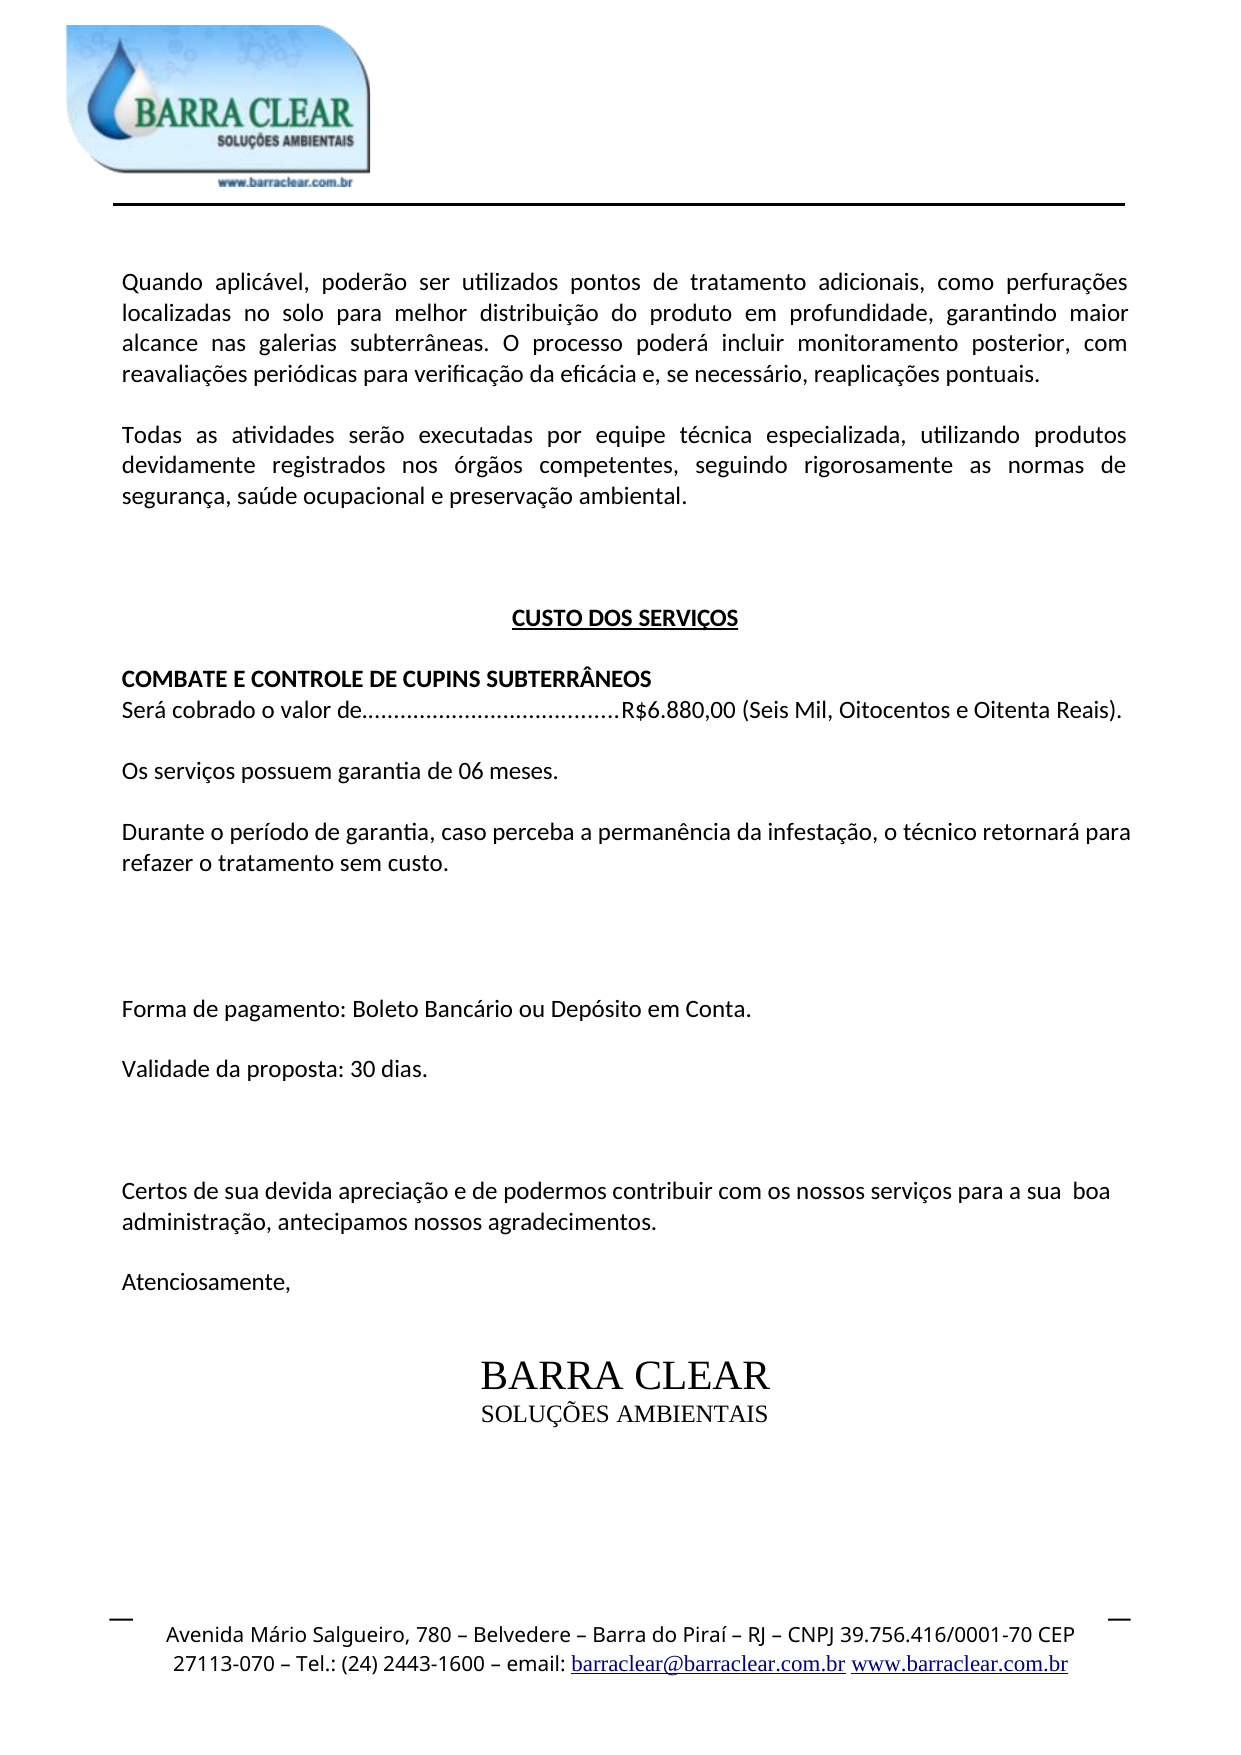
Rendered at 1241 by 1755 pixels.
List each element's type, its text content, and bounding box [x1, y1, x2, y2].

subtitle CUSTO DOS SERVIÇOS [113, 602, 1137, 632]
text COMBATE E CONTROLE DE CUPINS SUBTERRÂNEOS [122, 663, 1137, 694]
text Todas as atividades serão executadas por equipe técnica especializada, utilizando produtos devidamente registrados nos órgãos competentes, seguindo rigorosamente as normas de segurança, saúde ocupacional e preservação ambiental. [122, 419, 1128, 511]
text Certos de sua devida apreciação e de podermos contribuir com os nossos serviços para a sua boa administração, antecipamos nossos agradecimentos. [122, 1175, 1137, 1236]
text Durante o período de garantia, caso perceba a permanência da infestação, o técnico retornará para refazer o tratamento sem custo. [122, 816, 1137, 877]
text SOLUÇÕES AMBIENTAIS [113, 1399, 1136, 1428]
text Será cobrado o valor de. R$6.880,00 (Seis Mil, Oitocentos e Oitenta Reais). [122, 694, 1137, 724]
text Os serviços possuem garantia de 06 meses. [122, 755, 1137, 786]
text Quando aplicável, poderão ser utilizados pontos de tratamento adicionais, como perfurações localizadas no solo para melhor distribuição do produto em profundidade, garantindo maior alcance nas galerias subterrâneas. O processo poderá incluir monitoramento posterior, com reavaliações periódicas para verificação da eficácia e, se necessário, reaplicações pontuais. [122, 266, 1129, 388]
text BARRA CLEAR [113, 1350, 1137, 1398]
text Forma de pagamento: Boleto Bancário ou Depósito em Conta. Validade da proposta: 30 dias. [122, 993, 833, 1084]
text Atenciosamente, [122, 1266, 1137, 1297]
